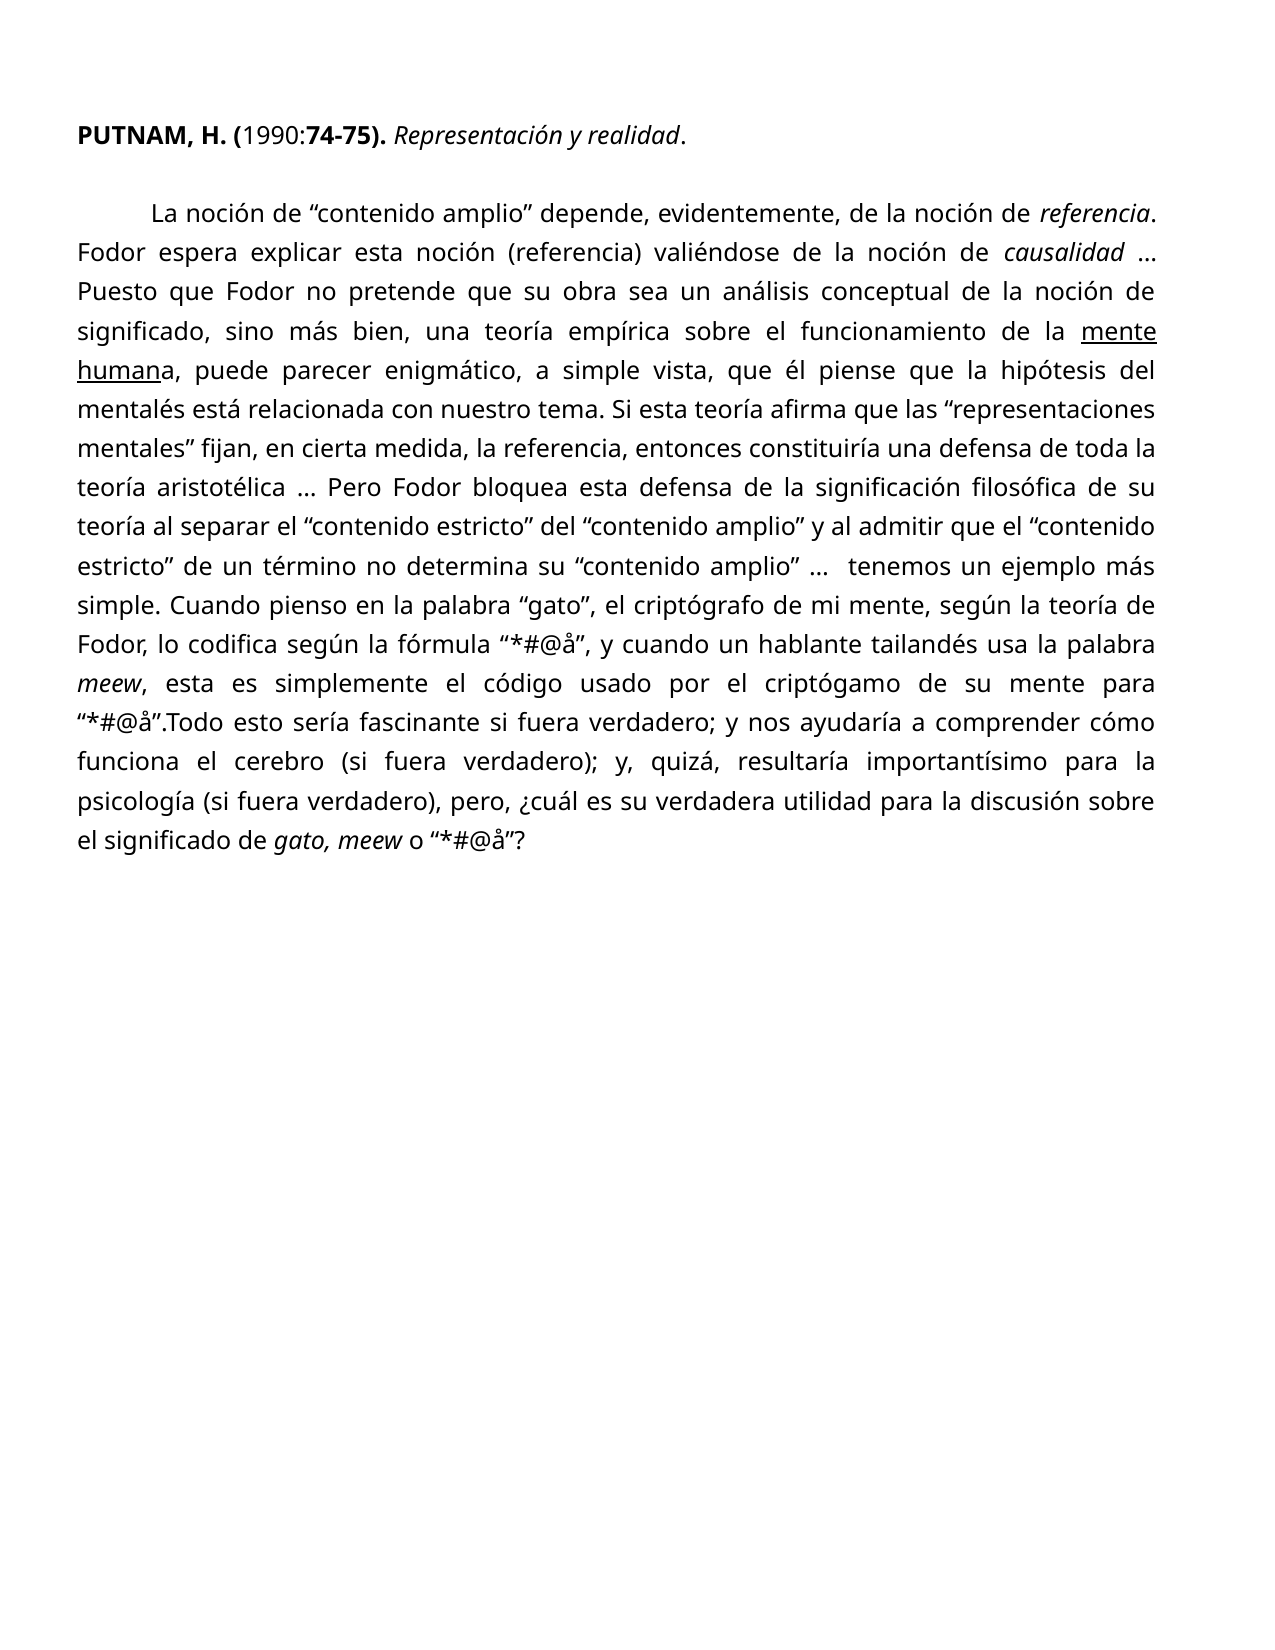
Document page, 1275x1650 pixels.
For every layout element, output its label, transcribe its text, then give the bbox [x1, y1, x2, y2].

text La noción de “contenido amplio” depende, evidentemente, de la noción de referencia. Fodor espera explicar esta noción (referencia) valiéndose de la noción de causalidad … Puesto que Fodor no pretende que su obra sea un análisis conceptual de la noción de significado, sino más bien, una teoría empírica sobre el funcionamiento de la mente humana, puede parecer enigmático, a simple vista, que él piense que la hipótesis del mentalés está relacionada con nuestro tema. Si esta teoría afirma que las “representaciones mentales” fijan, en cierta medida, la referencia, entonces constituiría una defensa de toda la teoría aristotélica … Pero Fodor bloquea esta defensa de la significación filosófica de su teoría al separar el “contenido estricto” del “contenido amplio” y al admitir que el “contenido estricto” de un término no determina su “contenido amplio” … tenemos un ejemplo más simple. Cuando pienso en la palabra “gato”, el criptógrafo de mi mente, según la teoría de Fodor, lo codifica según la fórmula “*#@å”, y cuando un hablante tailandés usa la palabra meew, esta es simplemente el código usado por el criptógamo de su mente para “*#@å”.Todo esto sería fascinante si fuera verdadero; y nos ayudaría a comprender cómo funciona el cerebro (si fuera verdadero); y, quizá, resultaría importantísimo para la psicología (si fuera verdadero), pero, ¿cuál es su verdadera utilidad para la discusión sobre el significado de gato, meew o “*#@å”? [77, 196, 1157, 856]
text PUTNAM, H. (1990:74-75). Representación y realidad. [77, 117, 1157, 151]
